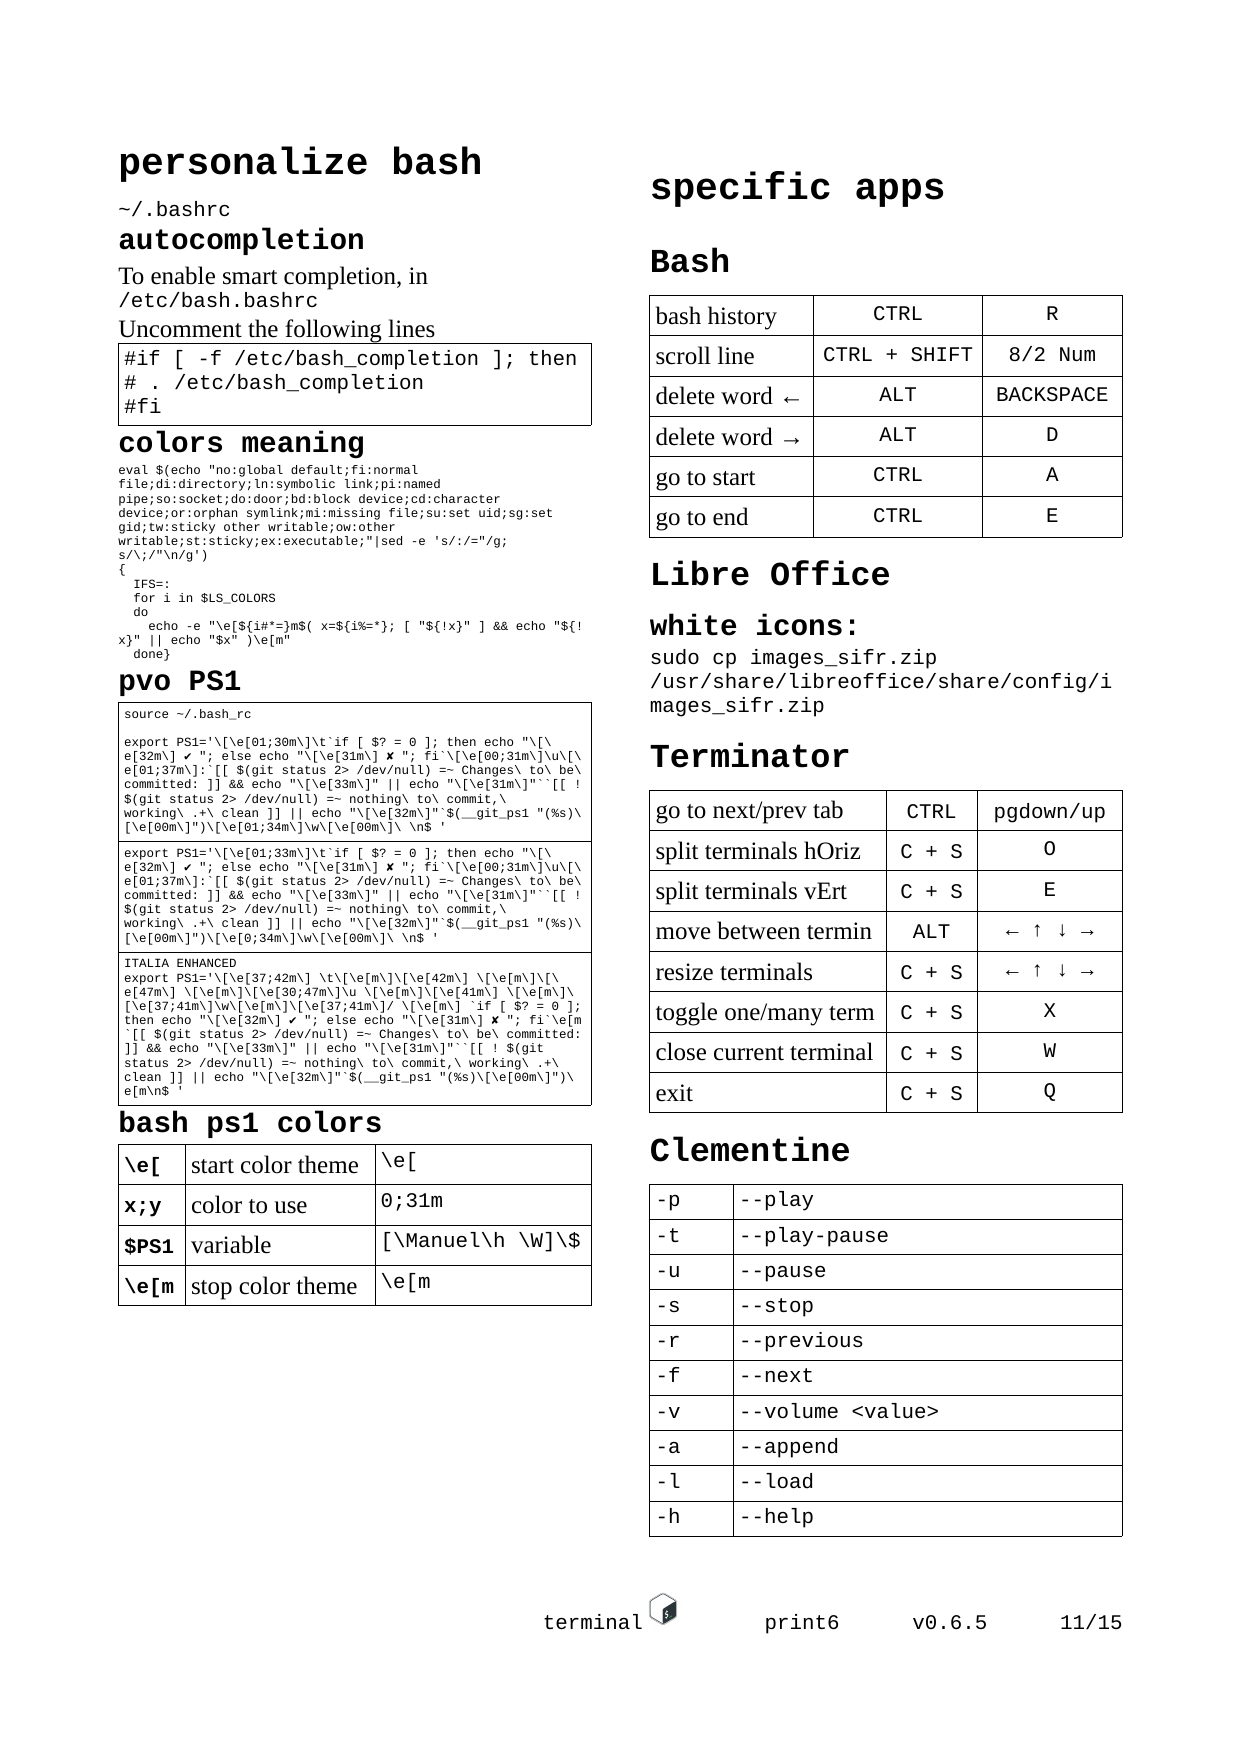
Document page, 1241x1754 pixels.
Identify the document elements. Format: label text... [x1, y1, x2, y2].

table_cell C + S [887, 1033, 977, 1072]
table_cell E [978, 871, 1122, 911]
table_cell -l [650, 1466, 733, 1501]
table_cell ← ↑ ↓ → [978, 952, 1122, 991]
text do [118, 606, 591, 620]
subtitle autocompletion [118, 225, 591, 258]
table_cell --previous [734, 1326, 1122, 1360]
table_cell --play-pause [734, 1220, 1122, 1254]
subtitle colors meaning [118, 428, 591, 461]
table_cell -s [650, 1290, 733, 1324]
subtitle pvo PS1 [118, 666, 591, 699]
table_cell --load [734, 1466, 1122, 1501]
text eval $(echo "no:global default;fi:normal file;di:directory;ln:symbolic link;pi:named pipe;so:socket;do:door;bd:block device;cd:character device;or:orphan symlink;mi:missing file;su:set uid;sg:set gid;tw:sticky other writable;ow:other writable;st:sticky;ex:executable;"|sed -e 's/:/="/g; s/\;/"\n/g') [118, 464, 591, 563]
table_cell split terminals hOriz [650, 831, 886, 870]
table_header -p [650, 1185, 733, 1219]
table_cell C + S [887, 992, 977, 1032]
table_cell A [983, 457, 1122, 496]
table_cell go to start [650, 457, 813, 496]
table_cell --next [734, 1361, 1122, 1395]
text done} [118, 648, 591, 663]
text /etc/bash.bashrc [118, 290, 591, 314]
table_header go to next/prev tab [650, 791, 886, 830]
table_header pgdown/up [978, 791, 1122, 830]
table_cell D [983, 417, 1122, 456]
subtitle specific apps [649, 168, 1122, 211]
table_cell go to end [650, 497, 813, 537]
table_header R [983, 296, 1122, 335]
subtitle white icons: [649, 611, 1122, 644]
table_cell delete word → [650, 417, 813, 456]
table_cell toggle one/many term [650, 992, 886, 1032]
text { [118, 563, 591, 578]
table_cell --stop [734, 1290, 1122, 1324]
table_cell CTRL + SHIFT [814, 336, 982, 376]
table_cell -v [650, 1396, 733, 1430]
text To enable smart completion, in [118, 261, 591, 290]
table_cell --pause [734, 1255, 1122, 1289]
table_cell 8/2 Num [983, 336, 1122, 376]
table_cell C + S [887, 871, 977, 911]
table_cell -r [650, 1326, 733, 1360]
table_cell --help [734, 1502, 1122, 1536]
table_cell C + S [887, 1073, 977, 1112]
picture [642, 1588, 684, 1630]
text for i in $LS_COLORS [118, 592, 591, 606]
table_cell ITALIA ENHANCED export PS1='\[\e[37;42m\] \t\[\e[m\]\[\e[42m\] \[\e[m\]\[\e[47m\] \[\e[m\]\[\e[30;47m\]\u \[\e[m\]\[\e[41m\] \[\e[m\]\[\e[37;41m\]\w\[\e[m\]\[\e[37;41m\]/ \[\e[m\] `if [ $? = 0 ]; then echo "\[\e[32m\] ✔ "; else echo "\[\e[31m\] ✘ "; fi`\e[m `[[ $(git status 2> /dev/null) =~ Changes\ to\ be\ committed: ]] && echo "\[\e[33m\]" || echo "\[\e[31m\]"``[[ ! $(git status 2> /dev/null) =~ nothing\ to\ commit,\ working\ .+\ clean ]] || echo "\[\e[32m\]"`$(__git_ps1 "(%s)\[\e[00m\]")\e[m\n$ ' [119, 953, 591, 1105]
table_cell delete word ← [650, 377, 813, 416]
table_header CTRL [814, 296, 982, 335]
table_cell C + S [887, 952, 977, 991]
text IFS=: [118, 578, 591, 592]
table_cell E [983, 497, 1122, 537]
subtitle Clementine [649, 1133, 1122, 1171]
text ~/.bashrc [118, 198, 591, 222]
table_cell \e[m [376, 1266, 591, 1305]
table_header \e[ [119, 1145, 185, 1184]
table_cell O [978, 831, 1122, 870]
table_cell \e[m [119, 1266, 185, 1305]
table_cell -u [650, 1255, 733, 1289]
text Uncomment the following lines [118, 314, 591, 342]
table_cell ALT [887, 912, 977, 951]
table_cell X [978, 992, 1122, 1032]
subtitle personalize bash [118, 143, 591, 186]
table_cell Q [978, 1073, 1122, 1112]
table_cell -t [650, 1220, 733, 1254]
table_cell export PS1='\[\e[01;33m\]\t`if [ $? = 0 ]; then echo "\[\e[32m\] ✔ "; else echo "\[\e[31m\] ✘ "; fi`\[\e[00;31m\]\u\[\e[01;37m\]:`[[ $(git status 2> /dev/null) =~ Changes\ to\ be\ committed: ]] && echo "\[\e[33m\]" || echo "\[\e[31m\]"``[[ ! $(git status 2> /dev/null) =~ nothing\ to\ commit,\ working\ .+\ clean ]] || echo "\[\e[32m\]"`$(__git_ps1 "(%s)\[\e[00m\]")\[\e[0;34m\]\w\[\e[00m\]\ \n$ ' [119, 842, 591, 952]
table_cell ALT [814, 417, 982, 456]
table_cell stop color theme [186, 1266, 375, 1305]
table_header bash history [650, 296, 813, 335]
table_cell C + S [887, 831, 977, 870]
subtitle Terminator [649, 739, 1122, 777]
table_cell 0;31m [376, 1185, 591, 1225]
subtitle Libre Office [649, 558, 1122, 596]
table_cell CTRL [814, 457, 982, 496]
table_cell resize terminals [650, 952, 886, 991]
table_header \e[ [376, 1145, 591, 1184]
table_header start color theme [186, 1145, 375, 1184]
table_header #if [ -f /etc/bash_completion ]; then # . /etc/bash_completion #fi [119, 344, 591, 425]
table_cell --append [734, 1431, 1122, 1465]
table_cell CTRL [814, 497, 982, 537]
table_cell BACKSPACE [983, 377, 1122, 416]
table_cell move between termin [650, 912, 886, 951]
text sudo cp images_sifr.zip /usr/share/libreoffice/share/config/images_sifr.zip [649, 647, 1122, 718]
table_cell color to use [186, 1185, 375, 1225]
table_cell variable [186, 1226, 375, 1265]
table_cell W [978, 1033, 1122, 1072]
subtitle Bash [649, 244, 1122, 282]
table_cell exit [650, 1073, 886, 1112]
table_cell [\Manuel\h \W]\$ [376, 1226, 591, 1265]
table_cell -a [650, 1431, 733, 1465]
table_header --play [734, 1185, 1122, 1219]
subtitle bash ps1 colors [118, 1108, 591, 1141]
table_cell -h [650, 1502, 733, 1536]
table_header CTRL [887, 791, 977, 830]
table_cell $PS1 [119, 1226, 185, 1265]
table_cell --volume <value> [734, 1396, 1122, 1430]
table_cell close current terminal [650, 1033, 886, 1072]
table_cell split terminals vErt [650, 871, 886, 911]
table_cell -f [650, 1361, 733, 1395]
table_cell scroll line [650, 336, 813, 376]
table_cell ALT [814, 377, 982, 416]
table_header source ~/.bash_rc export PS1='\[\e[01;30m\]\t`if [ $? = 0 ]; then echo "\[\e[32m\] ✔ "; else echo "\[\e[31m\] ✘ "; fi`\[\e[00;31m\]\u\[\e[01;37m\]:`[[ $(git status 2> /dev/null) =~ Changes\ to\ be\ committed: ]] && echo "\[\e[33m\]" || echo "\[\e[31m\]"``[[ ! $(git status 2> /dev/null) =~ nothing\ to\ commit,\ working\ .+\ clean ]] || echo "\[\e[32m\]"`$(__git_ps1 "(%s)\[\e[00m\]")\[\e[01;34m\]\w\[\e[00m\]\ \n$ ' [119, 703, 591, 841]
text echo -e "\e[${i#*=}m$( x=${i%=*}; [ "${!x}" ] && echo "${!x}" || echo "$x" )\e[m" [118, 620, 591, 648]
table_cell x;y [119, 1185, 185, 1225]
table_cell ← ↑ ↓ → [978, 912, 1122, 951]
